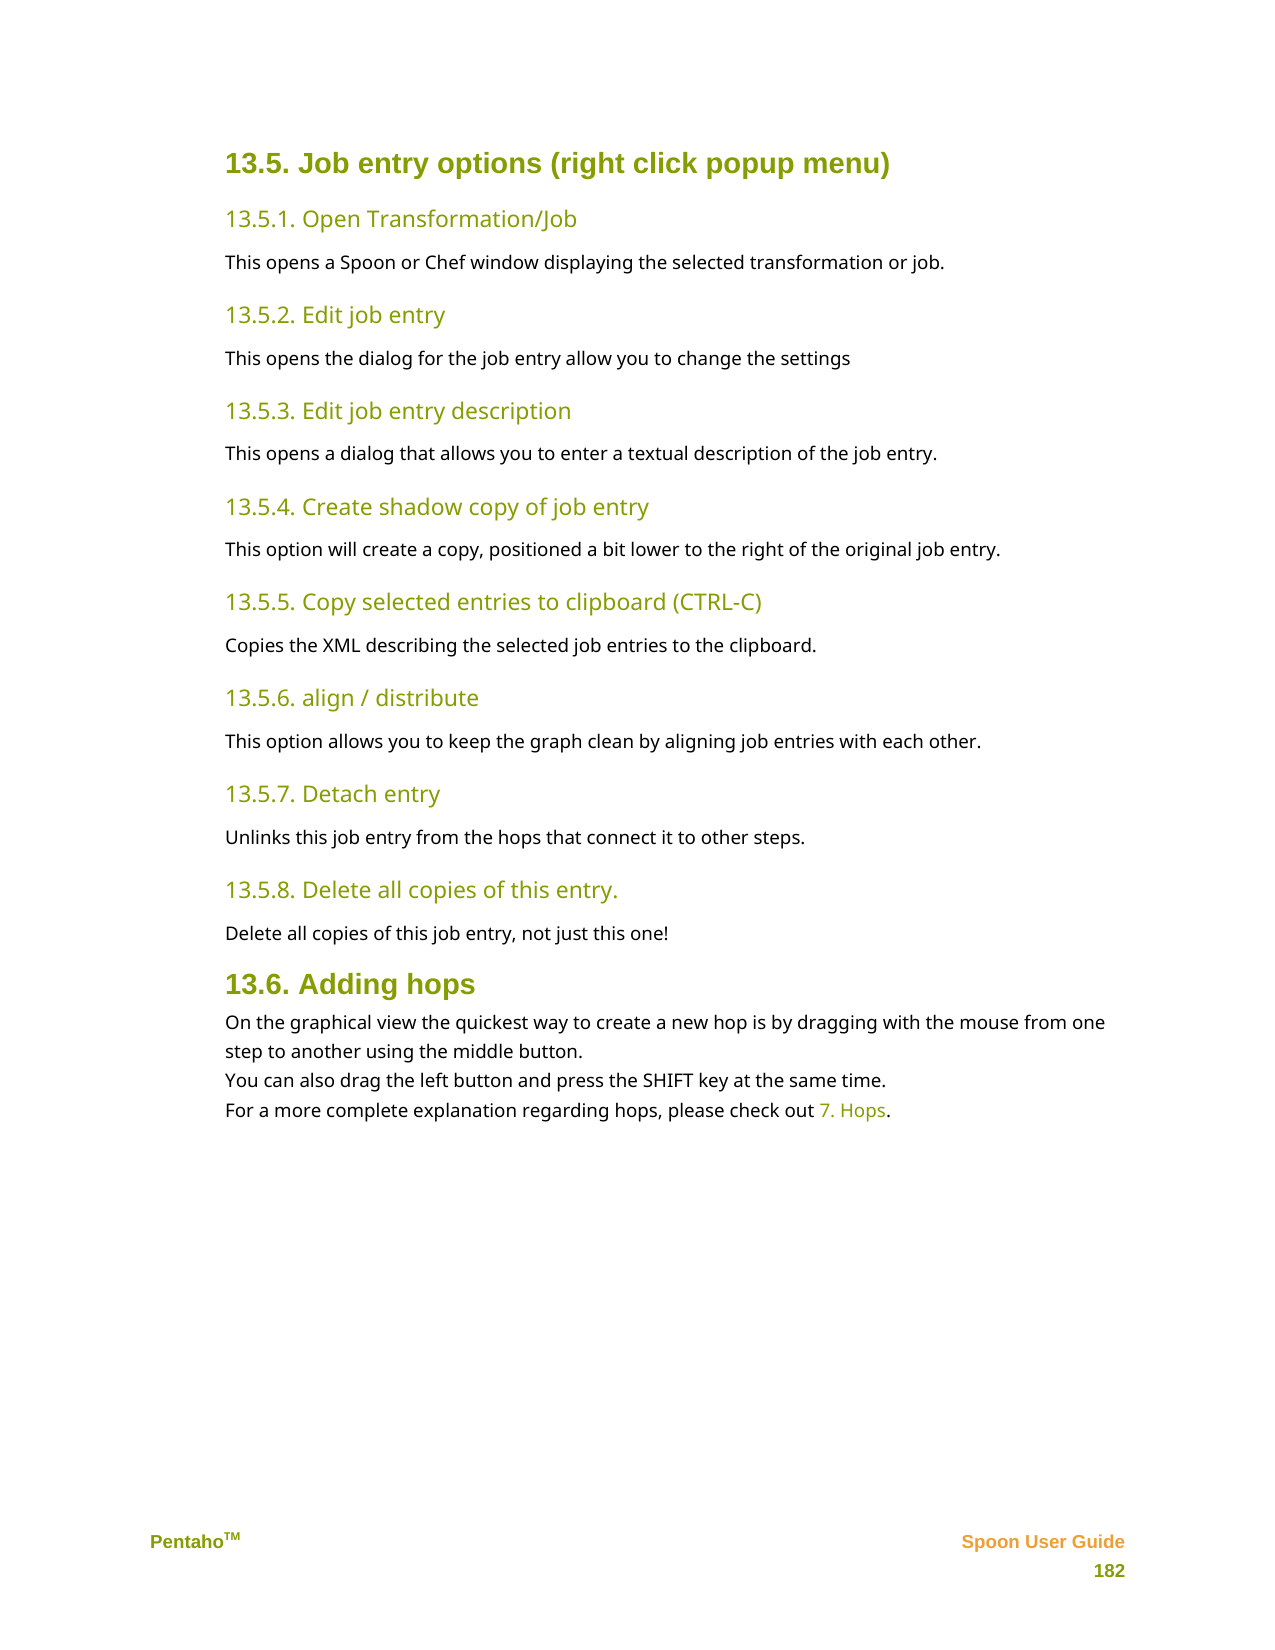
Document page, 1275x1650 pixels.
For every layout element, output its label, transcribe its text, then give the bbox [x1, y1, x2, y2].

subtitle 13.5.5. Copy selected entries to clipboard (CTRL-C) [225, 587, 1125, 617]
subtitle 13.5.8. Delete all copies of this entry. [225, 875, 1125, 904]
subtitle 13.6. Adding hops [225, 971, 1125, 1000]
text This opens a Spoon or Chef window displaying the selected transformation or job. [225, 246, 1125, 275]
subtitle 13.5. Job entry options (right click popup menu) [225, 150, 1125, 179]
text This opens the dialog for the job entry allow you to change the settings [225, 342, 1125, 371]
subtitle 13.5.1. Open Transformation/Job [225, 204, 1125, 233]
subtitle 13.5.2. Edit job entry [225, 300, 1125, 329]
text On the graphical view the quickest way to create a new hop is by dragging with the mouse from one [225, 1006, 1125, 1035]
subtitle 13.5.6. align / distribute [225, 683, 1125, 712]
text This opens a dialog that allows you to enter a textual description of the job entry. [225, 437, 1125, 467]
text Delete all copies of this job entry, not just this one! [225, 917, 1125, 946]
text For a more complete explanation regarding hops, please check out 7. Hops. [225, 1094, 1125, 1123]
subtitle 13.5.3. Edit job entry description [225, 396, 1125, 425]
text This option allows you to keep the graph clean by aligning job entries with each other. [225, 725, 1125, 754]
text Copies the XML describing the selected job entries to the clipboard. [225, 629, 1125, 658]
subtitle 13.5.4. Create shadow copy of job entry [225, 492, 1125, 521]
text step to another using the middle button. [225, 1035, 1125, 1064]
text You can also drag the left button and press the SHIFT key at the same time. [225, 1064, 1125, 1094]
text Unlinks this job entry from the hops that connect it to other steps. [225, 821, 1125, 850]
subtitle 13.5.7. Detach entry [225, 779, 1125, 808]
text This option will create a copy, positioned a bit lower to the right of the original job entry. [225, 533, 1125, 562]
